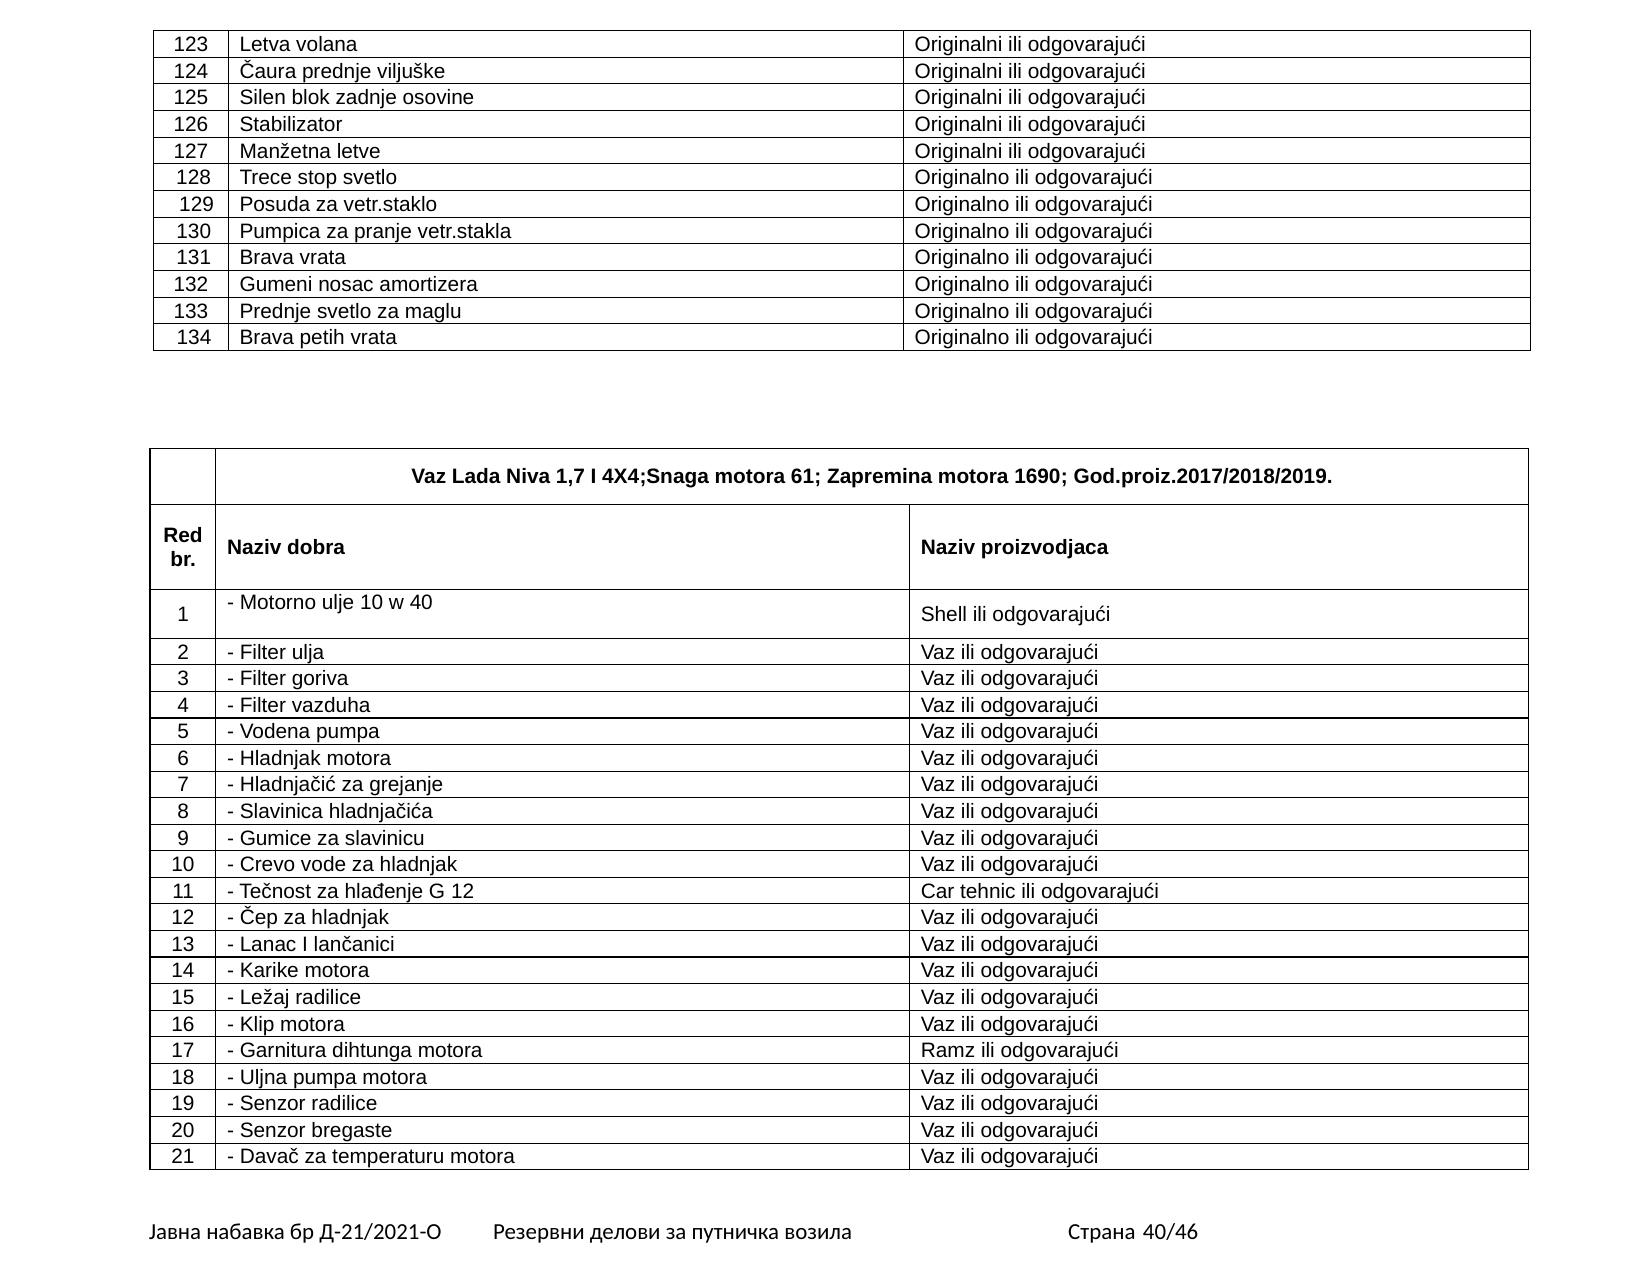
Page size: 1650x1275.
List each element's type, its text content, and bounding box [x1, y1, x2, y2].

table_cell 2 [151, 639, 215, 664]
table_cell Vaz ili odgovarajući [910, 665, 1528, 691]
table_cell 134 [154, 324, 228, 350]
table_cell Vaz ili odgovarajući [910, 931, 1528, 956]
table_cell Originalno ili odgovarajući [904, 324, 1530, 350]
table_cell 133 [154, 298, 228, 323]
table_cell - Senzor radilice [216, 1090, 909, 1116]
table_cell - Vodena pumpa [216, 719, 909, 744]
table_cell 125 [154, 84, 228, 110]
table_cell Naziv dobra [216, 505, 909, 589]
table_cell Vaz ili odgovarajući [910, 719, 1528, 744]
table_cell 5 [151, 719, 215, 744]
table_cell Originalno ili odgovarajući [904, 271, 1530, 297]
table_cell Gumeni nosac amortizera [229, 271, 903, 297]
table_cell 9 [151, 825, 215, 850]
table_cell Vaz ili odgovarajući [910, 1117, 1528, 1142]
table_cell 127 [154, 138, 228, 163]
table_cell 123 [154, 31, 228, 57]
table_cell - Crevo vode za hladnjak [216, 851, 909, 877]
table_cell - Motorno ulje 10 w 40 [216, 590, 909, 638]
table_cell 1 [151, 590, 215, 638]
table_cell 11 [151, 878, 215, 903]
table_cell 21 [151, 1144, 215, 1169]
table_cell 20 [151, 1117, 215, 1142]
table_cell Vaz ili odgovarajući [910, 904, 1528, 930]
table_cell - Uljna pumpa motora [216, 1064, 909, 1089]
table_cell Manžetna letve [229, 138, 903, 163]
table_cell Brava petih vrata [229, 324, 903, 350]
table_cell Vaz ili odgovarajući [910, 825, 1528, 850]
table_cell 16 [151, 1011, 215, 1036]
table_cell Vaz ili odgovarajući [910, 958, 1528, 983]
table_cell Vaz ili odgovarajući [910, 772, 1528, 797]
table_cell Originalno ili odgovarajući [904, 191, 1530, 217]
table_cell - Hladnjačić za grejanje [216, 772, 909, 797]
table_cell - Filter goriva [216, 665, 909, 691]
table_cell Letva volana [229, 31, 903, 57]
table_cell - Klip motora [216, 1011, 909, 1036]
table_cell - Tečnost za hlađenje G 12 [216, 878, 909, 903]
table_cell Originalno ili odgovarajući [904, 298, 1530, 323]
table_cell - Čep za hladnjak [216, 904, 909, 930]
table_cell Originalni ili odgovarajući [904, 31, 1530, 57]
table_cell Originalni ili odgovarajući [904, 111, 1530, 137]
table_cell Ramz ili odgovarajući [910, 1037, 1528, 1063]
table_cell Brava vrata [229, 244, 903, 270]
table_cell 132 [154, 271, 228, 297]
table_cell - Garnitura dihtunga motora [216, 1037, 909, 1063]
table_cell Originalni ili odgovarajući [904, 58, 1530, 83]
table_cell Originalno ili odgovarajući [904, 164, 1530, 190]
table_cell Posuda za vetr.staklo [229, 191, 903, 217]
table_cell Originalno ili odgovarajući [904, 244, 1530, 270]
table_cell Trece stop svetlo [229, 164, 903, 190]
table_cell - Davač za temperaturu motora [216, 1144, 909, 1169]
table_cell Vaz ili odgovarajući [910, 639, 1528, 664]
table_cell - Slavinica hladnjačića [216, 798, 909, 824]
table_cell 10 [151, 851, 215, 877]
table_cell Originalni ili odgovarajući [904, 84, 1530, 110]
table_cell 4 [151, 692, 215, 717]
table_cell Red br. [151, 505, 215, 589]
table_cell Vaz ili odgovarajući [910, 1090, 1528, 1116]
table_cell - Filter ulja [216, 639, 909, 664]
table_cell - Lanac I lančanici [216, 931, 909, 956]
table_cell Vaz ili odgovarajući [910, 692, 1528, 717]
table_cell - Filter vazduha [216, 692, 909, 717]
table_cell 6 [151, 745, 215, 771]
table_cell - Senzor bregaste [216, 1117, 909, 1142]
table_cell 3 [151, 665, 215, 691]
table_cell 128 [154, 164, 228, 190]
table_cell Vaz ili odgovarajući [910, 1011, 1528, 1036]
table_cell 126 [154, 111, 228, 137]
table_cell 124 [154, 58, 228, 83]
table_cell Stabilizator [229, 111, 903, 137]
table_cell Prednje svetlo za maglu [229, 298, 903, 323]
table_cell Vaz ili odgovarajući [910, 984, 1528, 1009]
table_cell Čaura prednje viljuške [229, 58, 903, 83]
table_cell Vaz ili odgovarajući [910, 851, 1528, 877]
table_cell Car tehnic ili odgovarajući [910, 878, 1528, 903]
table_cell 7 [151, 772, 215, 797]
table_cell Vaz ili odgovarajući [910, 1064, 1528, 1089]
table_cell - Gumice za slavinicu [216, 825, 909, 850]
table_cell 19 [151, 1090, 215, 1116]
table_cell Vaz ili odgovarajući [910, 745, 1528, 771]
table_cell 131 [154, 244, 228, 270]
table_cell - Hladnjak motora [216, 745, 909, 771]
table_cell 129 [154, 191, 228, 217]
table_cell Vaz ili odgovarajući [910, 1144, 1528, 1169]
table_cell - Karike motora [216, 958, 909, 983]
table_cell Naziv proizvodjaca [910, 505, 1528, 589]
table_cell 15 [151, 984, 215, 1009]
table_cell Shell ili odgovarajući [910, 590, 1528, 638]
table_cell 13 [151, 931, 215, 956]
table_cell Pumpica za pranje vetr.stakla [229, 218, 903, 243]
table_header Vaz Lada Niva 1,7 I 4X4;Snaga motora 61; Zapremina motora 1690; God.proiz.2017/2018/2019. [216, 449, 1528, 504]
table_cell 12 [151, 904, 215, 930]
table_cell - Ležaj radilice [216, 984, 909, 1009]
table_cell 130 [154, 218, 228, 243]
table_cell Vaz ili odgovarajući [910, 798, 1528, 824]
table_cell 14 [151, 958, 215, 983]
table_header [151, 449, 215, 504]
table_cell Originalno ili odgovarajući [904, 218, 1530, 243]
table_cell Silen blok zadnje osovine [229, 84, 903, 110]
table_cell 18 [151, 1064, 215, 1089]
table_cell 17 [151, 1037, 215, 1063]
table_cell 8 [151, 798, 215, 824]
table_cell Originalni ili odgovarajući [904, 138, 1530, 163]
